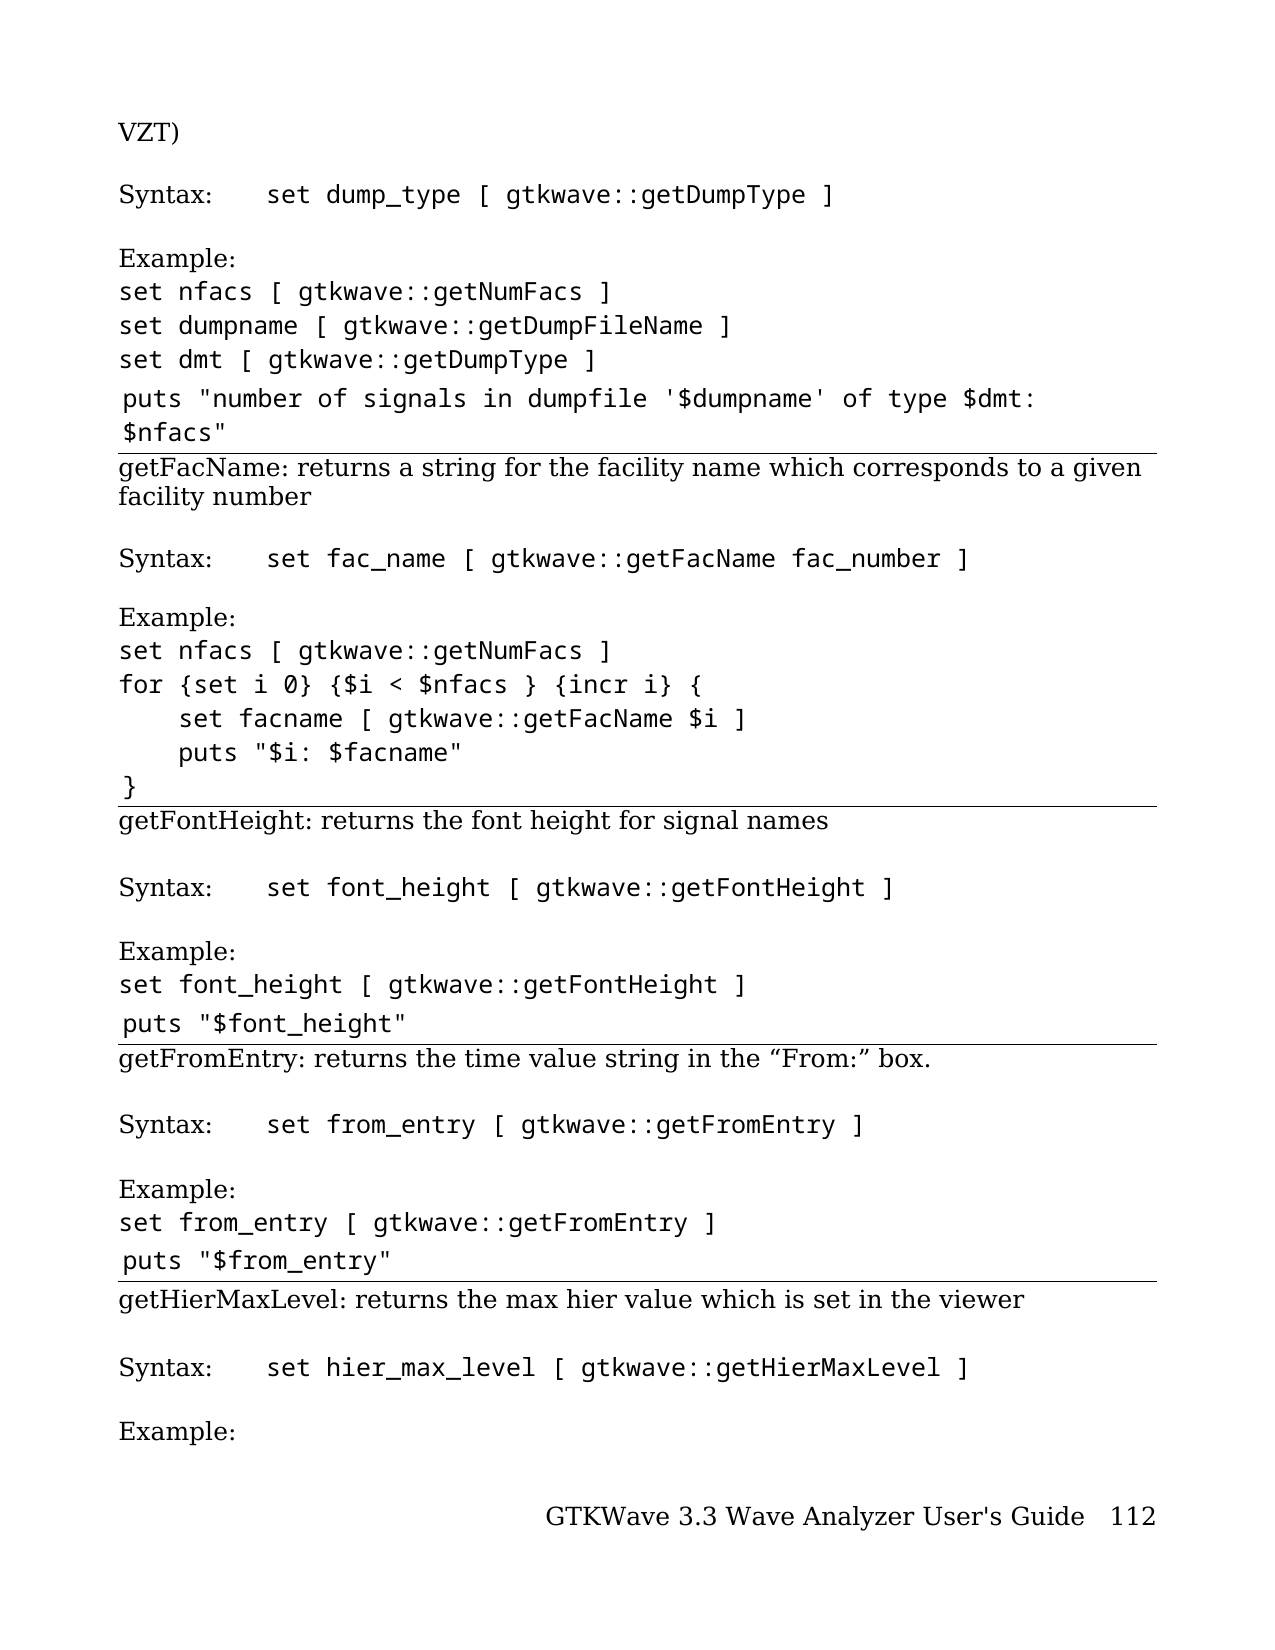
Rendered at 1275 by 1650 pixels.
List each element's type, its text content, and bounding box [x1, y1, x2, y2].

text puts "number of signals in dumpfile '$dumpname' of type $dmt: $nfacs" [118, 376, 1157, 453]
text Syntax: set font_height [ gtkwave::getFontHeight ] [118, 869, 1157, 903]
text Example: [118, 604, 1157, 633]
text Example: [118, 1417, 1157, 1447]
text set nfacs [ gtkwave::getNumFacs ] [118, 274, 1157, 308]
text getHierMaxLevel: returns the max hier value which is set in the viewer [118, 1282, 1157, 1315]
text Example: [118, 938, 1157, 967]
text set from_entry [ gtkwave::getFromEntry ] [118, 1204, 1157, 1238]
text set font_height [ gtkwave::getFontHeight ] [118, 967, 1157, 1001]
text puts "$font_height" [118, 1001, 1157, 1044]
text getFontHeight: returns the font height for signal names [118, 807, 1157, 835]
text puts "$i: $facname" [118, 735, 1157, 769]
text set dmt [ gtkwave::getDumpType ] [118, 342, 1157, 376]
text Syntax: set fac_name [ gtkwave::getFacName fac_number ] [118, 540, 1157, 574]
text Syntax: set from_entry [ gtkwave::getFromEntry ] [118, 1107, 1157, 1141]
text } [118, 769, 1157, 806]
text set dumpname [ gtkwave::getDumpFileName ] [118, 308, 1157, 342]
text getFromEntry: returns the time value string in the “From:” box. [118, 1045, 1157, 1073]
text Syntax: set hier_max_level [ gtkwave::getHierMaxLevel ] [118, 1349, 1157, 1383]
text Example: [118, 1175, 1157, 1204]
text set facname [ gtkwave::getFacName $i ] [118, 701, 1157, 735]
text puts "$from_entry" [118, 1238, 1157, 1281]
text set nfacs [ gtkwave::getNumFacs ] [118, 633, 1157, 667]
text for {set i 0} {$i < $nfacs } {incr i} { [118, 667, 1157, 701]
text Example: [118, 244, 1157, 274]
text getFacName: returns a string for the facility name which corresponds to a given facility number [118, 454, 1157, 511]
text Syntax: set dump_type [ gtkwave::getDumpType ] [118, 176, 1157, 211]
text VZT) [118, 118, 1157, 147]
